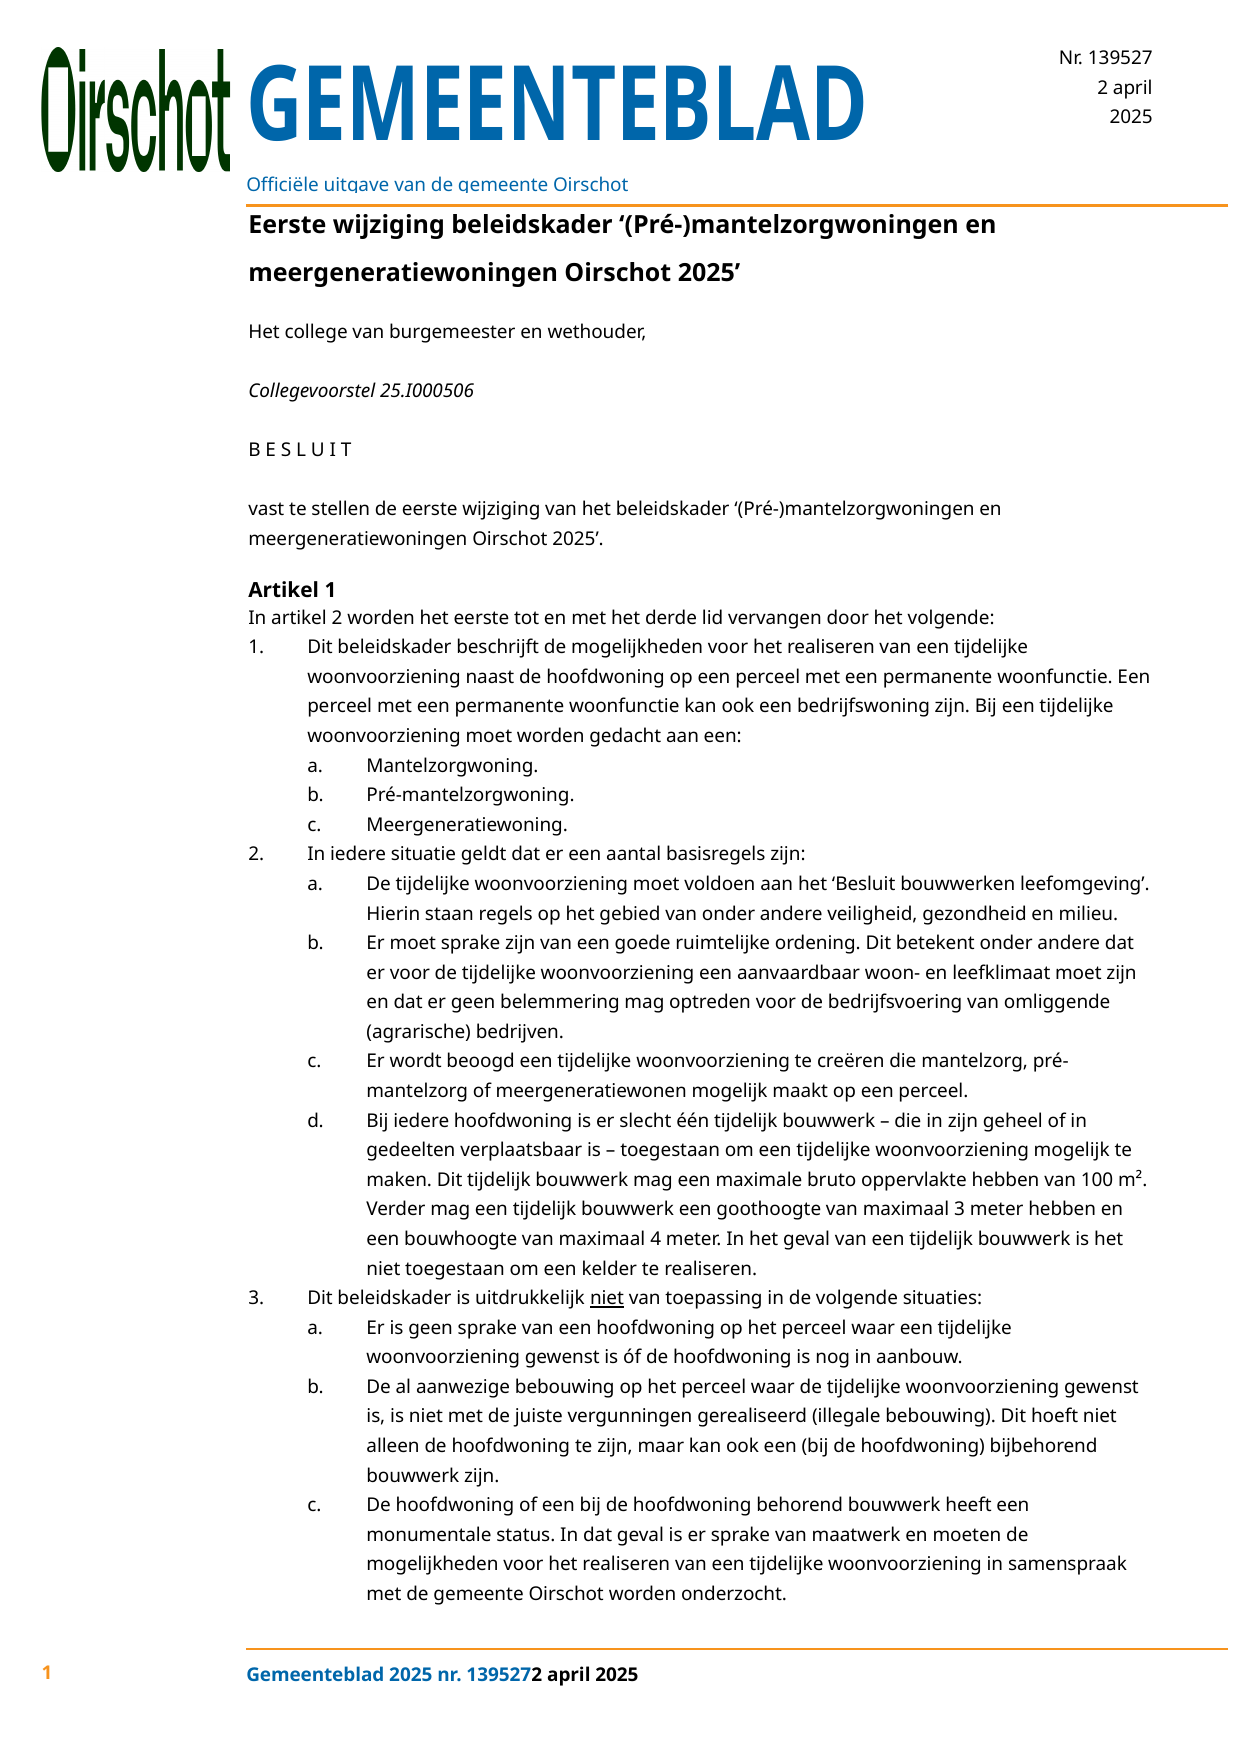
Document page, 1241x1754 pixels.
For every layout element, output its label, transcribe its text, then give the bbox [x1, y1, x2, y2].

text Collegevoorstel 25.I000506 [248, 377, 1152, 403]
list De al aanwezige bebouwing op het perceel waar de tijdelijke woonvoorziening gewenst is, is niet met de juiste vergunningen gerealiseerd (illegale bebouwing). Dit hoeft niet alleen de hoofdwoning te zijn, maar kan ook een (bij de hoofdwoning) bijbehorend bouwwerk zijn. [307, 1373, 1152, 1487]
list Er is geen sprake van een hoofdwoning op het perceel waar een tijdelijke woonvoorziening gewenst is óf de hoofdwoning is nog in aanbouw. [307, 1314, 1152, 1369]
text In artikel 2 worden het eerste tot en met het derde lid vervangen door het volgende: [248, 604, 1152, 629]
list In iedere situatie geldt dat er een aantal basisregels zijn: [248, 841, 1152, 866]
text Artikel 1 [248, 575, 1152, 604]
list De hoofdwoning of een bij de hoofdwoning behorend bouwwerk heeft een monumentale status. In dat geval is er sprake van maatwerk en moeten de mogelijkheden voor het realiseren van een tijdelijke woonvoorziening in samenspraak met de gemeente Oirschot worden onderzocht. [307, 1491, 1152, 1606]
list Bij iedere hoofdwoning is er slecht één tijdelijk bouwwerk – die in zijn geheel of in gedeelten verplaatsbaar is – toegestaan om een tijdelijke woonvoorziening mogelijk te maken. Dit tijdelijk bouwwerk mag een maximale bruto oppervlakte hebben van 100 m². Verder mag een tijdelijk bouwwerk een goothoogte van maximaal 3 meter hebben en een bouwhoogte van maximaal 4 meter. In het geval van een tijdelijk bouwwerk is het niet toegestaan om een kelder te realiseren. [307, 1107, 1152, 1280]
text B E S L U I T [248, 436, 1152, 462]
text Eerste wijziging beleidskader ‘(Pré-)mantelzorgwoningen en meergeneratiewoningen Oirschot 2025’ [248, 207, 1152, 288]
list Meergeneratiewoning. [307, 811, 1152, 837]
picture [41, 47, 231, 172]
list Er moet sprake zijn van een goede ruimtelijke ordening. Dit betekent onder andere dat er voor de tijdelijke woonvoorziening een aanvaardbaar woon- en leefklimaat moet zijn en dat er geen belemmering mag optreden voor de bedrijfsvoering van omliggende (agrarische) bedrijven. [307, 929, 1152, 1044]
list Er wordt beoogd een tijdelijke woonvoorziening te creëren die mantelzorg, pré-mantelzorg of meergeneratiewonen mogelijk maakt op een perceel. [307, 1048, 1152, 1103]
list Dit beleidskader is uitdrukkelijk niet van toepassing in de volgende situaties: [248, 1284, 1152, 1310]
list Dit beleidskader beschrijft de mogelijkheden voor het realiseren van een tijdelijke woonvoorziening naast de hoofdwoning op een perceel met een permanente woonfunctie. Een perceel met een permanente woonfunctie kan ook een bedrijfswoning zijn. Bij een tijdelijke woonvoorziening moet worden gedacht aan een: [248, 633, 1152, 748]
list Pré-mantelzorgwoning. [307, 781, 1152, 807]
text Het college van burgemeester en wethouder, [248, 318, 1152, 344]
list De tijdelijke woonvoorziening moet voldoen aan het ‘Besluit bouwwerken leefomgeving’. Hierin staan regels op het gebied van onder andere veiligheid, gezondheid en milieu. [307, 870, 1152, 925]
text vast te stellen de eerste wijziging van het beleidskader ‘(Pré-)mantelzorgwoningen en meergeneratiewoningen Oirschot 2025’. [248, 495, 1152, 551]
list Mantelzorgwoning. [307, 752, 1152, 777]
